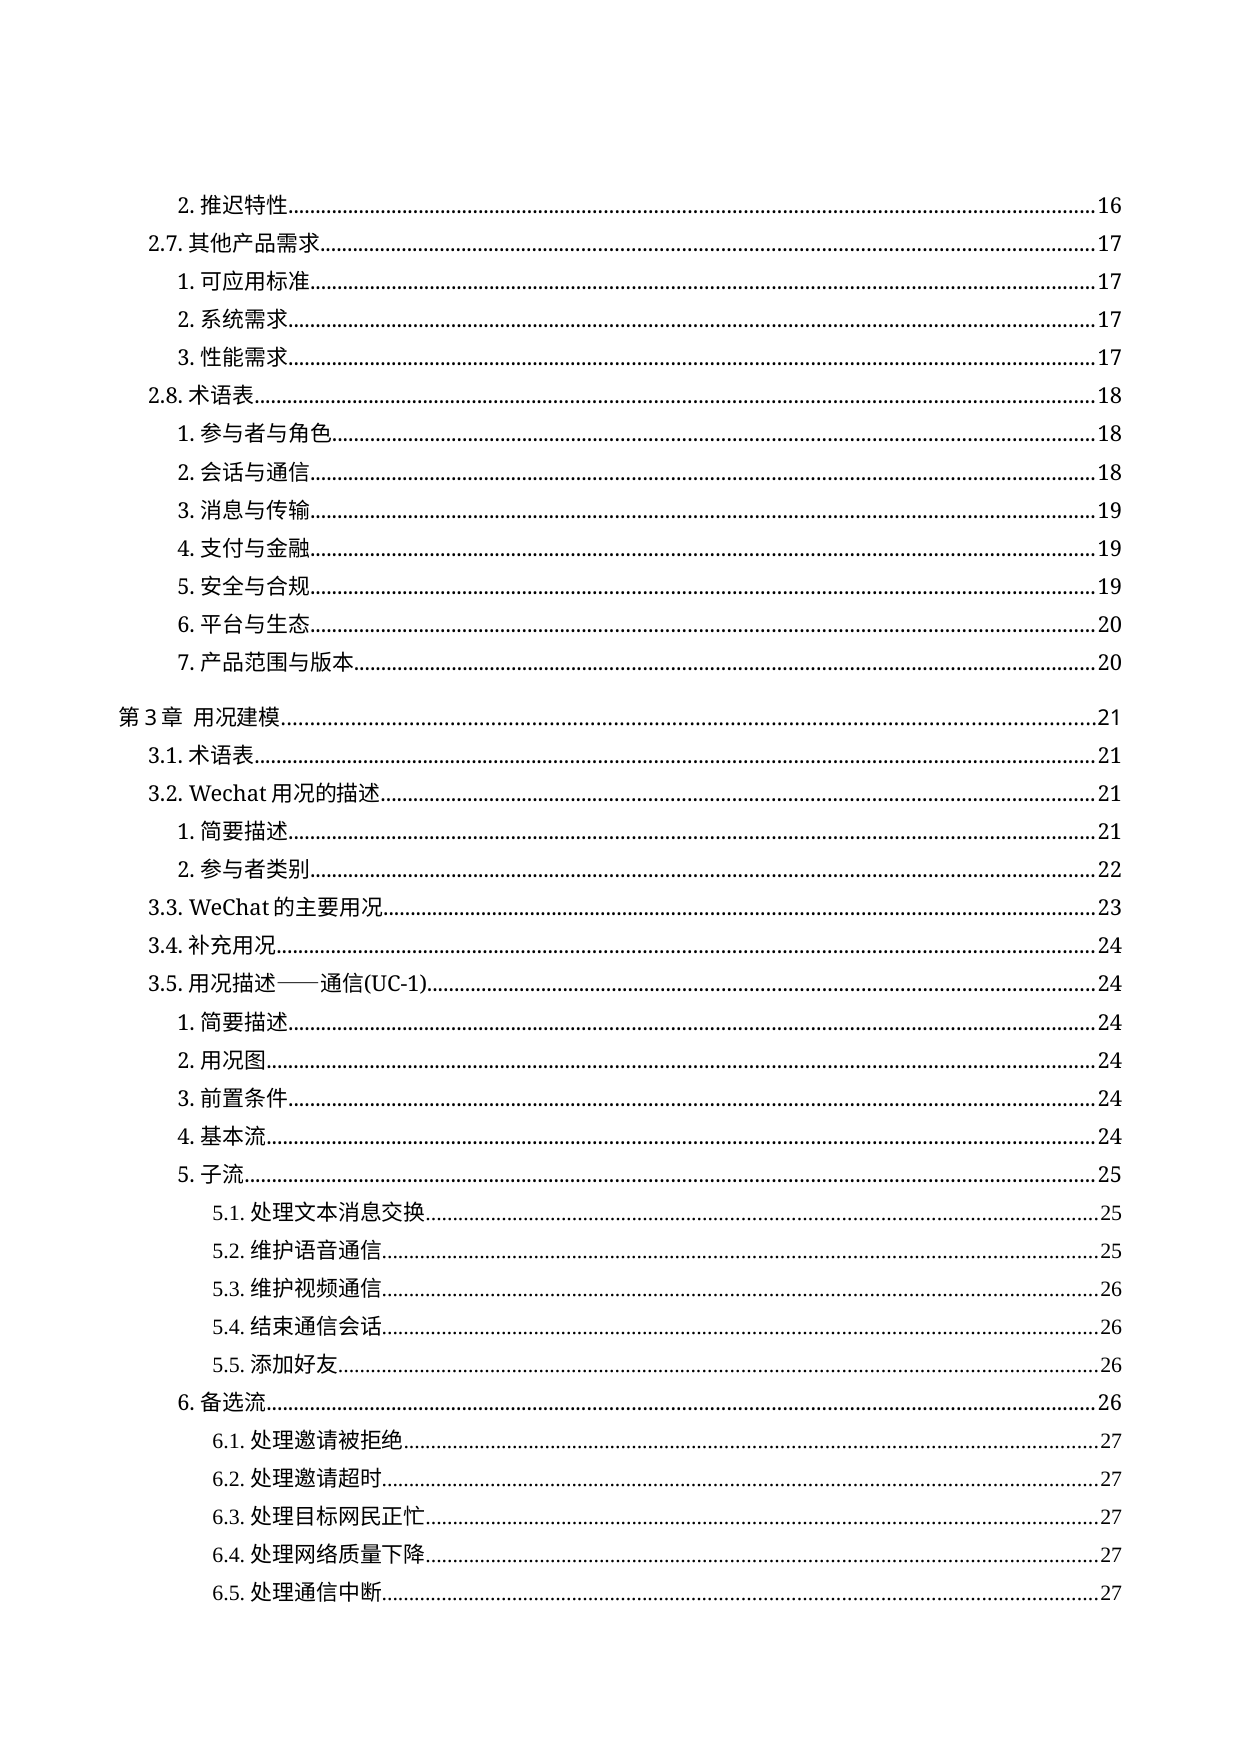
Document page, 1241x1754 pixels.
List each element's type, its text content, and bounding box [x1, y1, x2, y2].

text 3. 前置条件 24 [177, 1081, 1122, 1112]
text 4. 基本流 24 [177, 1119, 1122, 1151]
text 5.2. 维护语音通信 25 [207, 1233, 1122, 1265]
text 5.1. 处理文本消息交换 25 [207, 1195, 1122, 1227]
text 3.5. 用况描述——通信(UC-1) 24 [148, 966, 1122, 998]
text 3.2. Wechat用况的描述 21 [148, 776, 1122, 807]
text 2. 用况图 24 [177, 1043, 1122, 1074]
text 6. 平台与生态 20 [177, 607, 1122, 639]
text 3.3. WeChat的主要用况 23 [148, 890, 1122, 922]
text 3.4. 补充用况 24 [148, 928, 1122, 960]
text 1. 可应用标准 17 [177, 264, 1122, 296]
text 1. 简要描述 24 [177, 1004, 1122, 1036]
text 5.4. 结束通信会话 26 [207, 1309, 1122, 1341]
text 2.8. 术语表 18 [148, 378, 1122, 410]
text 第3章 用况建模 21 [118, 699, 1122, 731]
text 5.3. 维护视频通信 26 [207, 1271, 1122, 1303]
text 2. 会话与通信 18 [177, 454, 1122, 486]
text 6.4. 处理网络质量下降 27 [207, 1537, 1122, 1568]
text 5.5. 添加好友 26 [207, 1347, 1122, 1378]
text 6.1. 处理邀请被拒绝 27 [207, 1423, 1122, 1454]
text 6.2. 处理邀请超时 27 [207, 1461, 1122, 1492]
text 7. 产品范围与版本 20 [177, 645, 1122, 677]
text 1. 简要描述 21 [177, 814, 1122, 846]
text 3. 消息与传输 19 [177, 493, 1122, 524]
text 6.5. 处理通信中断 27 [207, 1574, 1122, 1606]
text 6.3. 处理目标网民正忙 27 [207, 1499, 1122, 1530]
text 2.7. 其他产品需求 17 [148, 226, 1122, 257]
text 2. 参与者类别 22 [177, 852, 1122, 884]
text 6. 备选流 26 [177, 1385, 1122, 1416]
text 2. 系统需求 17 [177, 302, 1122, 334]
text 5. 子流 25 [177, 1157, 1122, 1189]
text 1. 参与者与角色 18 [177, 416, 1122, 448]
text 3. 性能需求 17 [177, 340, 1122, 372]
text 4. 支付与金融 19 [177, 531, 1122, 562]
text 5. 安全与合规 19 [177, 569, 1122, 601]
text 2. 推迟特性 16 [177, 188, 1122, 219]
text 3.1. 术语表 21 [148, 738, 1122, 769]
